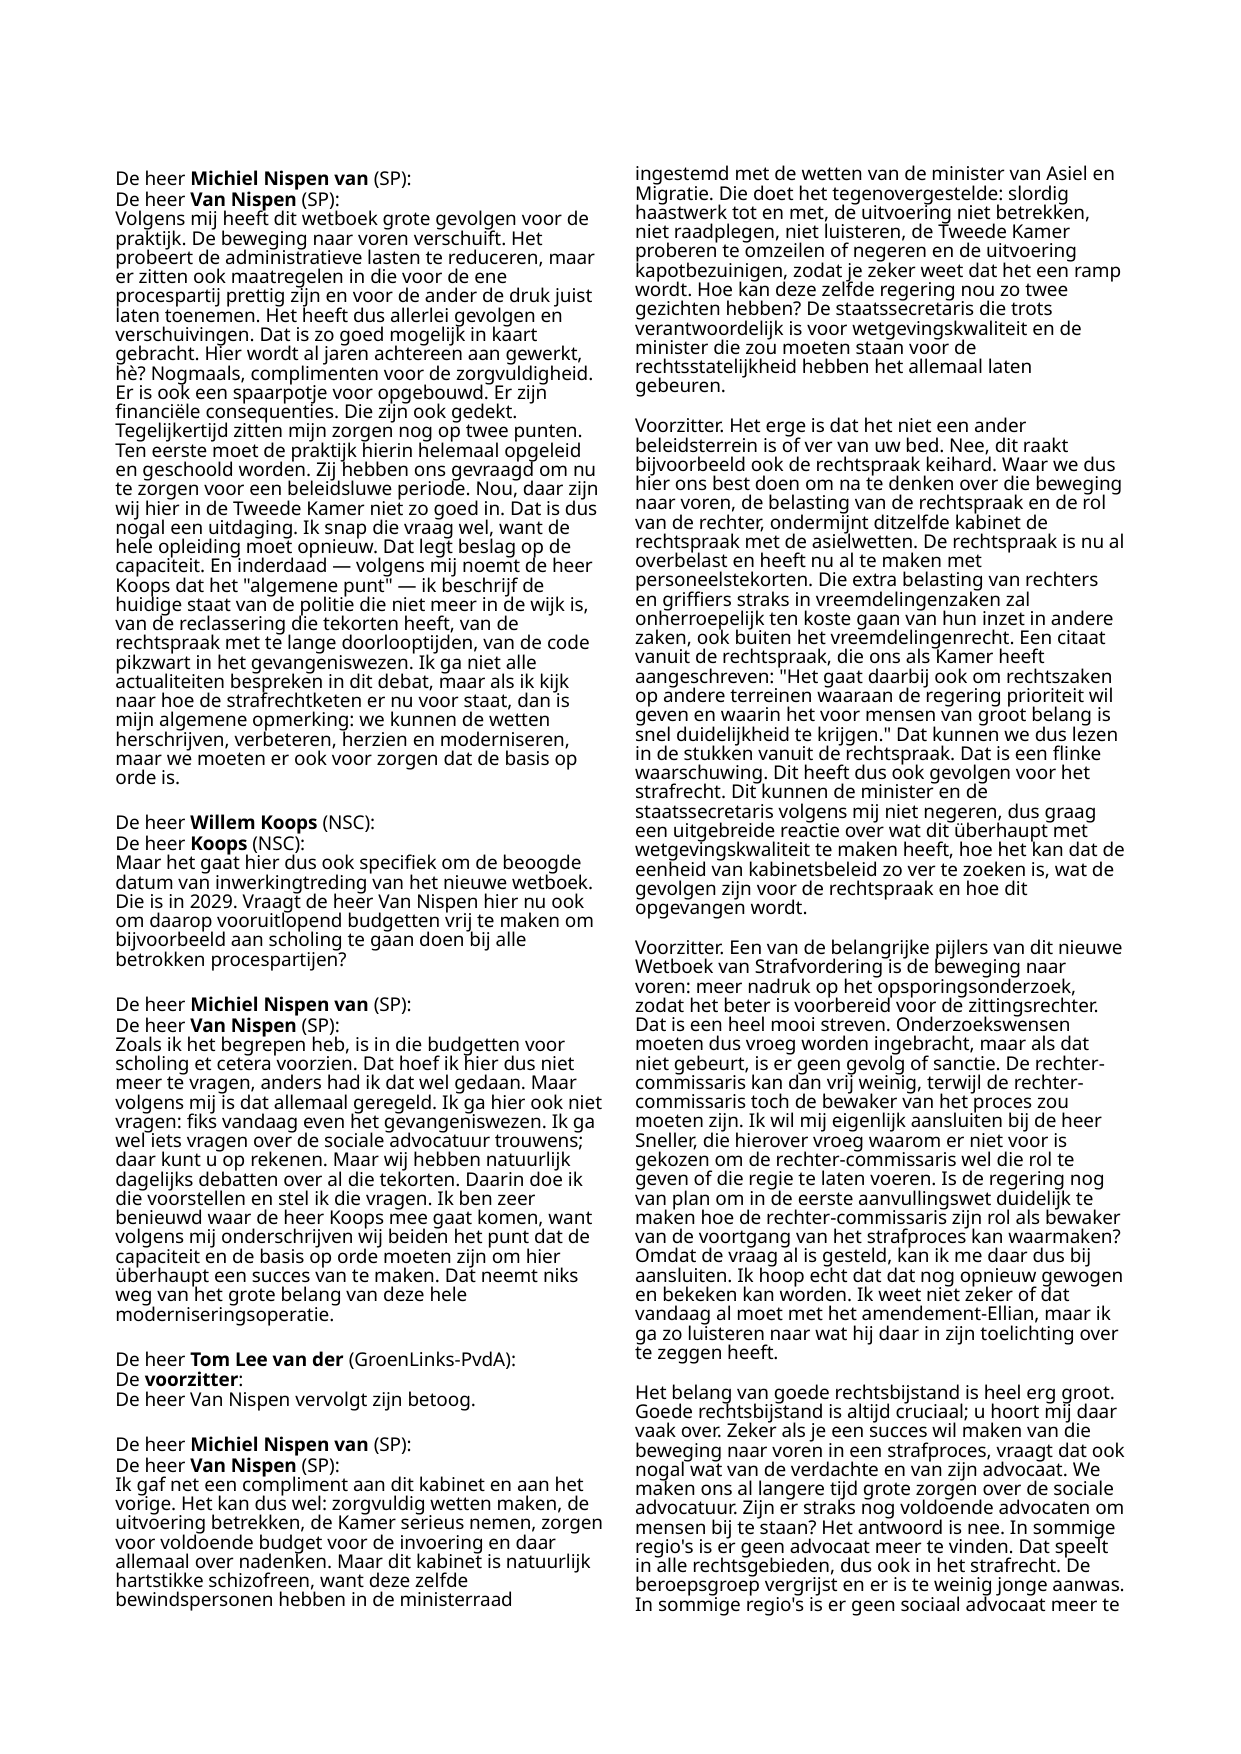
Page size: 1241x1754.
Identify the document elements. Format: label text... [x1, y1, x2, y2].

text Voorzitter. Het erge is dat het niet een ander beleidsterrein is of ver van uw bed. Nee, dit raakt bijvoorbeeld ook de rechtspraak keihard. Waar we dus hier ons best doen om na te denken over die beweging naar voren, de belasting van de rechtspraak en de rol van de rechter, ondermijnt ditzelfde kabinet de rechtspraak met de asielwetten. De rechtspraak is nu al overbelast en heeft nu al te maken met personeelstekorten. Die extra belasting van rechters en griffiers straks in vreemdelingenzaken zal onherroepelijk ten koste gaan van hun inzet in andere zaken, ook buiten het vreemdelingenrecht. Een citaat vanuit de rechtspraak, die ons als Kamer heeft aangeschreven: "Het gaat daarbij ook om rechtszaken op andere terreinen waaraan de regering prioriteit wil geven en waarin het voor mensen van groot belang is snel duidelijkheid te krijgen." Dat kunnen we dus lezen in de stukken vanuit de rechtspraak. Dat is een flinke waarschuwing. Dit heeft dus ook gevolgen voor het strafrecht. Dit kunnen de minister en de staatssecretaris volgens mij niet negeren, dus graag een uitgebreide reactie over wat dit überhaupt met wetgevingskwaliteit te maken heeft, hoe het kan dat de eenheid van kabinetsbeleid zo ver te zoeken is, wat de gevolgen zijn voor de rechtspraak en hoe dit opgevangen wordt. [635, 417, 1125, 918]
text De heer Koops (NSC): [115, 835, 605, 854]
text De heer Van Nispen (SP): [115, 191, 605, 210]
text De heer Willem Koops (NSC): [115, 809, 605, 835]
text Zoals ik het begrepen heb, is in die budgetten voor scholing et cetera voorzien. Dat hoef ik hier dus niet meer te vragen, anders had ik dat wel gedaan. Maar volgens mij is dat allemaal geregeld. Ik ga hier ook niet vragen: fiks vandaag even het gevangeniswezen. Ik ga wel iets vragen over de sociale advocatuur trouwens; daar kunt u op rekenen. Maar wij hebben natuurlijk dagelijks debatten over al die tekorten. Daarin doe ik die voorstellen en stel ik die vragen. Ik ben zeer benieuwd waar de heer Koops mee gaat komen, want volgens mij onderschrijven wij beiden het punt dat de capaciteit en de basis op orde moeten zijn om hier überhaupt een succes van te maken. Dat neemt niks weg van het grote belang van deze hele moderniseringsoperatie. [115, 1036, 605, 1325]
text De voorzitter: [115, 1371, 605, 1391]
text De heer Tom Lee van der (GroenLinks-PvdA): [115, 1346, 605, 1371]
text Maar het gaat hier dus ook specifiek om de beoogde datum van inwerkingtreding van het nieuwe wetboek. Die is in 2029. Vraagt de heer Van Nispen hier nu ook om daarop vooruitlopend budgetten vrij te maken om bijvoorbeeld aan scholing te gaan doen bij alle betrokken procespartijen? [115, 854, 605, 970]
text De heer Van Nispen vervolgt zijn betoog. [115, 1391, 605, 1410]
text De heer Michiel Nispen van (SP): [115, 165, 605, 191]
text Voorzitter. Een van de belangrijke pijlers van dit nieuwe Wetboek van Strafvordering is de beweging naar voren: meer nadruk op het opsporingsonderzoek, zodat het beter is voorbereid voor de zittingsrechter. Dat is een heel mooi streven. Onderzoekswensen moeten dus vroeg worden ingebracht, maar als dat niet gebeurt, is er geen gevolg of sanctie. De rechter-commissaris kan dan vrij weinig, terwijl de rechter-commissaris toch de bewaker van het proces zou moeten zijn. Ik wil mij eigenlijk aansluiten bij de heer Sneller, die hierover vroeg waarom er niet voor is gekozen om de rechter-commissaris wel die rol te geven of die regie te laten voeren. Is de regering nog van plan om in de eerste aanvullingswet duidelijk te maken hoe de rechter-commissaris zijn rol als bewaker van de voortgang van het strafproces kan waarmaken? Omdat de vraag al is gesteld, kan ik me daar dus bij aansluiten. Ik hoop echt dat dat nog opnieuw gewogen en bekeken kan worden. Ik weet niet zeker of dat vandaag al moet met het amendement-Ellian, maar ik ga zo luisteren naar wat hij daar in zijn toelichting over te zeggen heeft. [635, 939, 1125, 1363]
text Volgens mij heeft dit wetboek grote gevolgen voor de praktijk. De beweging naar voren verschuift. Het probeert de administratieve lasten te reduceren, maar er zitten ook maatregelen in die voor de ene procespartij prettig zijn en voor de ander de druk juist laten toenemen. Het heeft dus allerlei gevolgen en verschuivingen. Dat is zo goed mogelijk in kaart gebracht. Hier wordt al jaren achtereen aan gewerkt, hè? Nogmaals, complimenten voor de zorgvuldigheid. Er is ook een spaarpotje voor opgebouwd. Er zijn financiële consequenties. Die zijn ook gedekt. Tegelijkertijd zitten mijn zorgen nog op twee punten. Ten eerste moet de praktijk hierin helemaal opgeleid en geschoold worden. Zij hebben ons gevraagd om nu te zorgen voor een beleidsluwe periode. Nou, daar zijn wij hier in de Tweede Kamer niet zo goed in. Dat is dus nogal een uitdaging. Ik snap die vraag wel, want de hele opleiding moet opnieuw. Dat legt beslag op de capaciteit. En inderdaad — volgens mij noemt de heer Koops dat het "algemene punt" — ik beschrijf de huidige staat van de politie die niet meer in de wijk is, van de reclassering die tekorten heeft, van de rechtspraak met te lange doorlooptijden, van de code pikzwart in het gevangeniswezen. Ik ga niet alle actualiteiten bespreken in dit debat, maar als ik kijk naar hoe de strafrechtketen er nu voor staat, dan is mijn algemene opmerking: we kunnen de wetten herschrijven, verbeteren, herzien en moderniseren, maar we moeten er ook voor zorgen dat de basis op orde is. [115, 210, 605, 788]
text De heer Van Nispen (SP): [115, 1457, 605, 1476]
text Ik gaf net een compliment aan dit kabinet en aan het vorige. Het kan dus wel: zorgvuldig wetten maken, de uitvoering betrekken, de Kamer serieus nemen, zorgen voor voldoende budget voor de invoering en daar allemaal over nadenken. Maar dit kabinet is natuurlijk hartstikke schizofreen, want deze zelfde bewindspersonen hebben in de ministerraad [115, 1476, 605, 1611]
text De heer Michiel Nispen van (SP): [115, 991, 605, 1017]
text De heer Michiel Nispen van (SP): [115, 1431, 605, 1457]
text Het belang van goede rechtsbijstand is heel erg groot. Goede rechtsbijstand is altijd cruciaal; u hoort mij daar vaak over. Zeker als je een succes wil maken van die beweging naar voren in een strafproces, vraagt dat ook nogal wat van de verdachte en van zijn advocaat. We maken ons al langere tijd grote zorgen over de sociale advocatuur. Zijn er straks nog voldoende advocaten om mensen bij te staan? Het antwoord is nee. In sommige regio's is er geen advocaat meer te vinden. Dat speelt in alle rechtsgebieden, dus ook in het strafrecht. De beroepsgroep vergrijst en er is te weinig jonge aanwas. In sommige regio's is er geen sociaal advocaat meer te [635, 1384, 1125, 1615]
text De heer Van Nispen (SP): [115, 1017, 605, 1036]
text ingestemd met de wetten van de minister van Asiel en Migratie. Die doet het tegenovergestelde: slordig haastwerk tot en met, de uitvoering niet betrekken, niet raadplegen, niet luisteren, de Tweede Kamer proberen te omzeilen of negeren en de uitvoering kapotbezuinigen, zodat je zeker weet dat het een ramp wordt. Hoe kan deze zelfde regering nou zo twee gezichten hebben? De staatssecretaris die trots verantwoordelijk is voor wetgevingskwaliteit en de minister die zou moeten staan voor de rechtsstatelijkheid hebben het allemaal laten gebeuren. [635, 165, 1125, 397]
